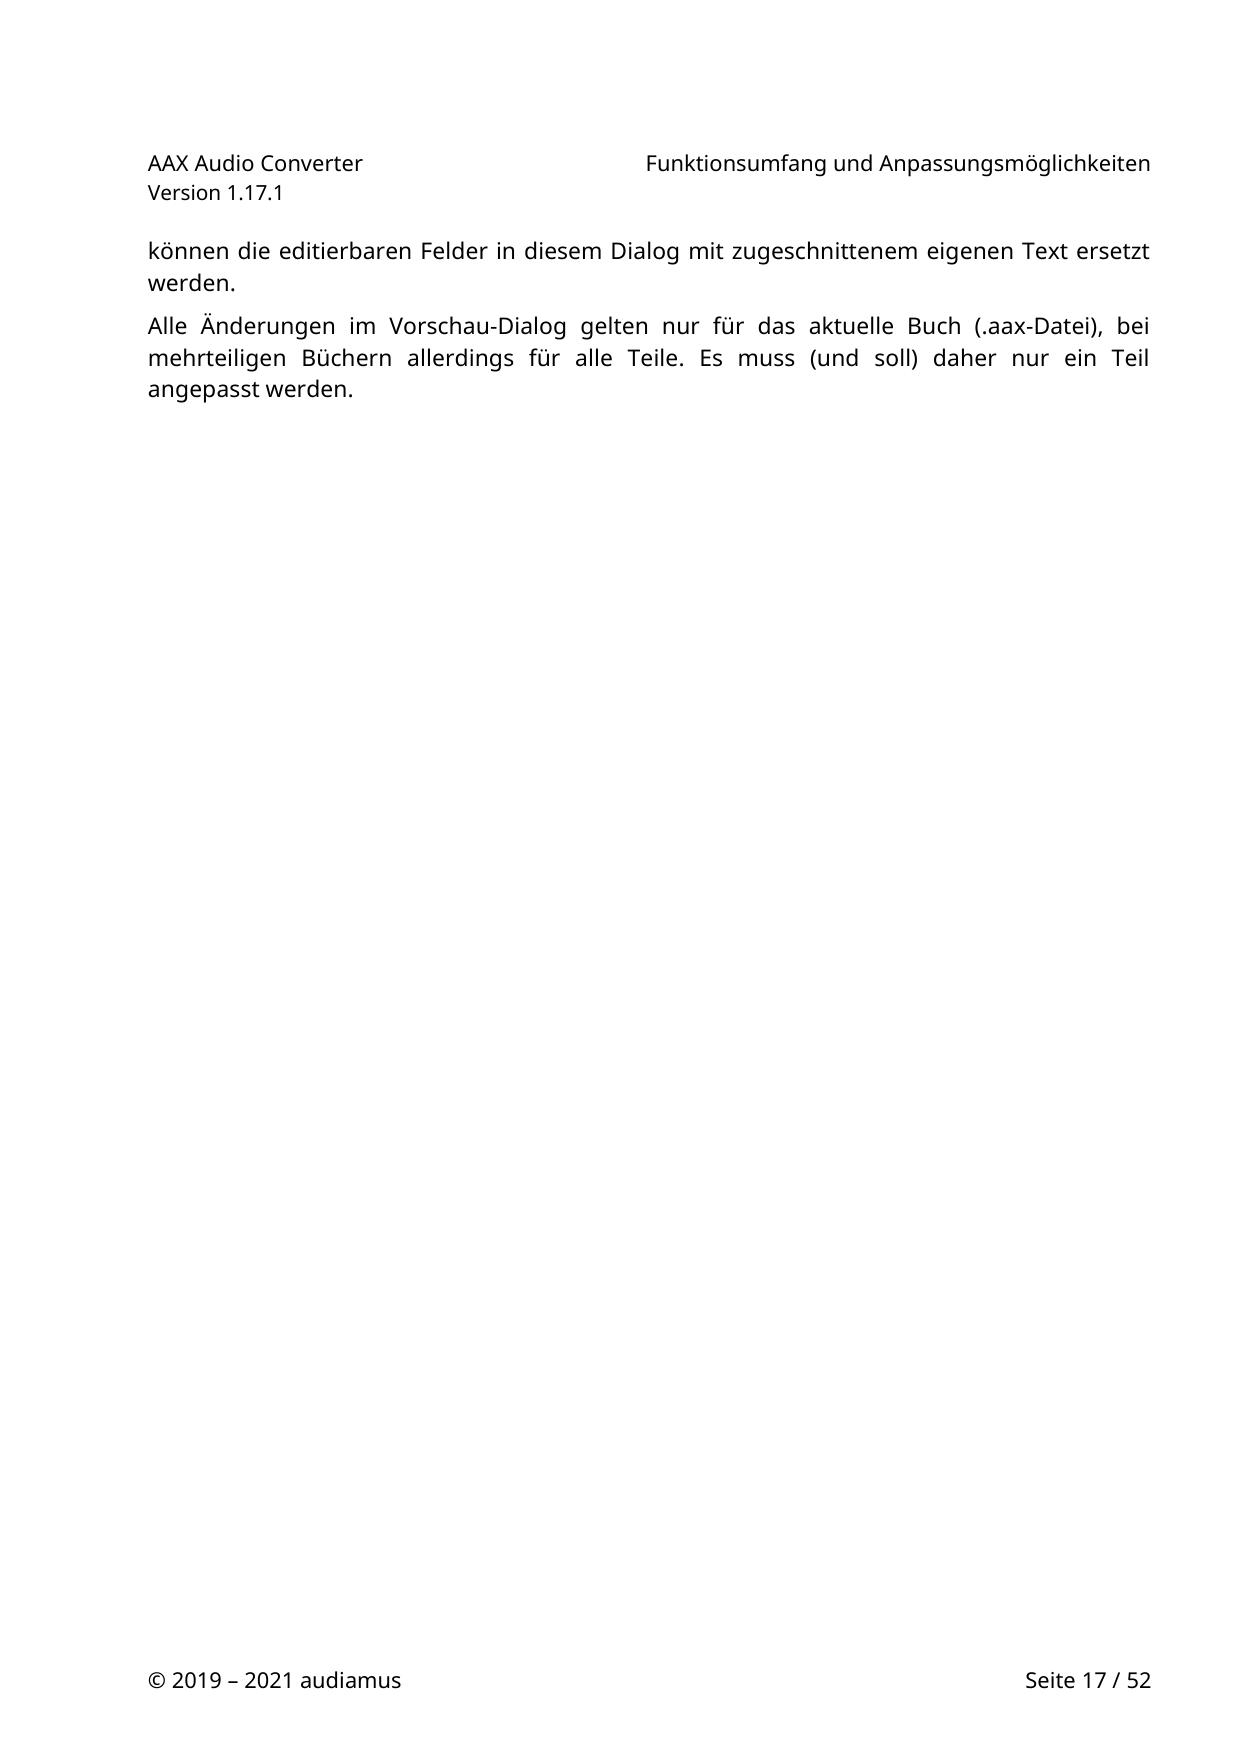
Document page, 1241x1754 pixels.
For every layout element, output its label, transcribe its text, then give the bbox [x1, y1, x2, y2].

text Alle Änderungen im Vorschau-Dialog gelten nur für das aktuelle Buch (.aax-Datei), bei mehrteiligen Büchern allerdings für alle Teile. Es muss (und soll) daher nur ein Teil angepasst werden. [148, 310, 1152, 404]
text können die editierbaren Felder in diesem Dialog mit zugeschnittenem eigenen Text ersetzt werden. [148, 235, 1152, 298]
